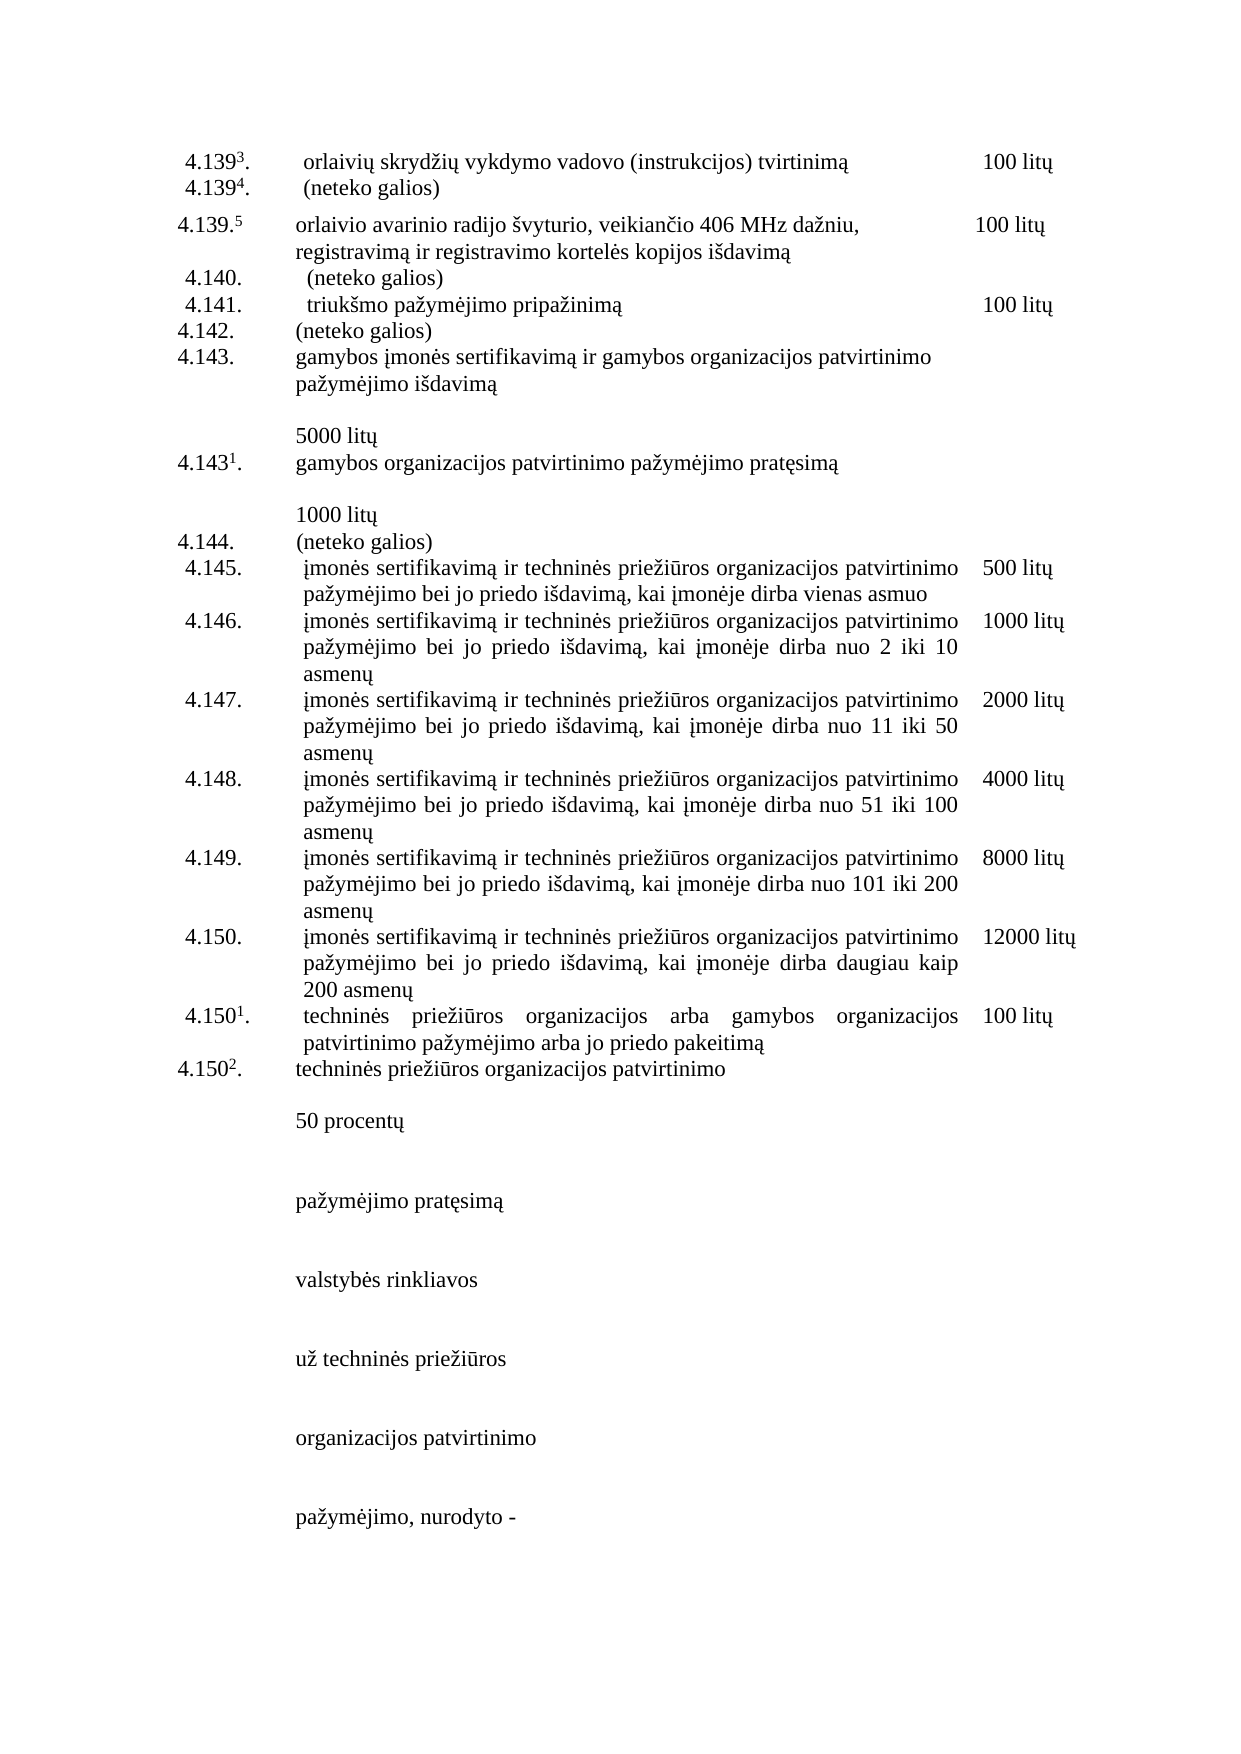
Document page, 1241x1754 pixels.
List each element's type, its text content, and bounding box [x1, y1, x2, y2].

table_cell 4.149. [174, 844, 292, 923]
table_cell 4000 litų [971, 765, 1144, 844]
table_cell įmonės sertifikavimą ir techninės priežiūros organizacijos patvirtinimo pažymėjimo bei jo priedo išdavimą, kai įmonėje dirba nuo 11 iki 50 asmenų [292, 686, 971, 765]
table_cell [971, 174, 1144, 200]
table_header [971, 264, 1144, 291]
text 4.143. gamybos įmonės sertifikavimą ir gamybos organizacijos patvirtinimo pažymėjimo išdavimą 5000 litų [177, 343, 945, 449]
table_header 4.145. [174, 554, 292, 607]
text pažymėjimo, nurodyto - [177, 1450, 945, 1529]
text 4.1431. gamybos organizacijos patvirtinimo pažymėjimo pratęsimą 1000 litų [177, 449, 945, 528]
text 4.1502. techninės priežiūros organizacijos patvirtinimo 50 procentų [177, 1055, 945, 1134]
table_cell 100 litų [971, 291, 1144, 317]
table_cell įmonės sertifikavimą ir techninės priežiūros organizacijos patvirtinimo pažymėjimo bei jo priedo išdavimą, kai įmonėje dirba daugiau kaip 200 asmenų [292, 923, 971, 1002]
table_cell 4.1501. [174, 1002, 292, 1055]
table_cell 4.150. [174, 923, 292, 1002]
text 4.139.5 orlaivio avarinio radijo švyturio, veikiančio 406 MHz dažniu, 100 litų [177, 200, 1122, 238]
text registravimą ir registravimo kortelės kopijos išdavimą [162, 238, 1122, 264]
table_cell 100 litų [971, 148, 1144, 174]
table_cell įmonės sertifikavimą ir techninės priežiūros organizacijos patvirtinimo pažymėjimo bei jo priedo išdavimą, kai įmonėje dirba nuo 2 iki 10 asmenų [292, 607, 971, 686]
table_cell 4.148. [174, 765, 292, 844]
table_cell 4.1393. [174, 148, 292, 174]
table_cell 4.141. [174, 291, 292, 317]
table_cell įmonės sertifikavimą ir techninės priežiūros organizacijos patvirtinimo pažymėjimo bei jo priedo išdavimą, kai įmonėje dirba nuo 51 iki 100 asmenų [292, 765, 971, 844]
text už techninės priežiūros [177, 1292, 945, 1371]
text valstybės rinkliavos [177, 1213, 945, 1292]
table_cell 100 litų [971, 1002, 1144, 1055]
table_cell 4.147. [174, 686, 292, 765]
table_header 500 litų [971, 554, 1144, 607]
table_cell 4.1394. [174, 174, 292, 200]
table_header 4.140. [174, 264, 292, 291]
text organizacijos patvirtinimo [177, 1371, 945, 1450]
table_cell orlaivių skrydžių vykdymo vadovo (instrukcijos) tvirtinimą [292, 148, 971, 174]
table_cell įmonės sertifikavimą ir techninės priežiūros organizacijos patvirtinimo pažymėjimo bei jo priedo išdavimą, kai įmonėje dirba nuo 101 iki 200 asmenų [292, 844, 971, 923]
table_cell 1000 litų [971, 607, 1144, 686]
text 4.142. (neteko galios) [177, 317, 945, 343]
table_cell 12000 litų [971, 923, 1144, 1002]
table_cell 4.146. [174, 607, 292, 686]
table_header (neteko galios) [292, 264, 971, 291]
table_header įmonės sertifikavimą ir techninės priežiūros organizacijos patvirtinimo pažymėjimo bei jo priedo išdavimą, kai įmonėje dirba vienas asmuo [292, 554, 971, 607]
table_cell (neteko galios) [292, 174, 971, 200]
table_cell 8000 litų [971, 844, 1144, 923]
table_cell triukšmo pažymėjimo pripažinimą [292, 291, 971, 317]
list (neteko galios) [177, 528, 945, 554]
table_cell 2000 litų [971, 686, 1144, 765]
table_cell techninės priežiūros organizacijos arba gamybos organizacijos patvirtinimo pažymėjimo arba jo priedo pakeitimą [292, 1002, 971, 1055]
text pažymėjimo pratęsimą [177, 1134, 945, 1213]
